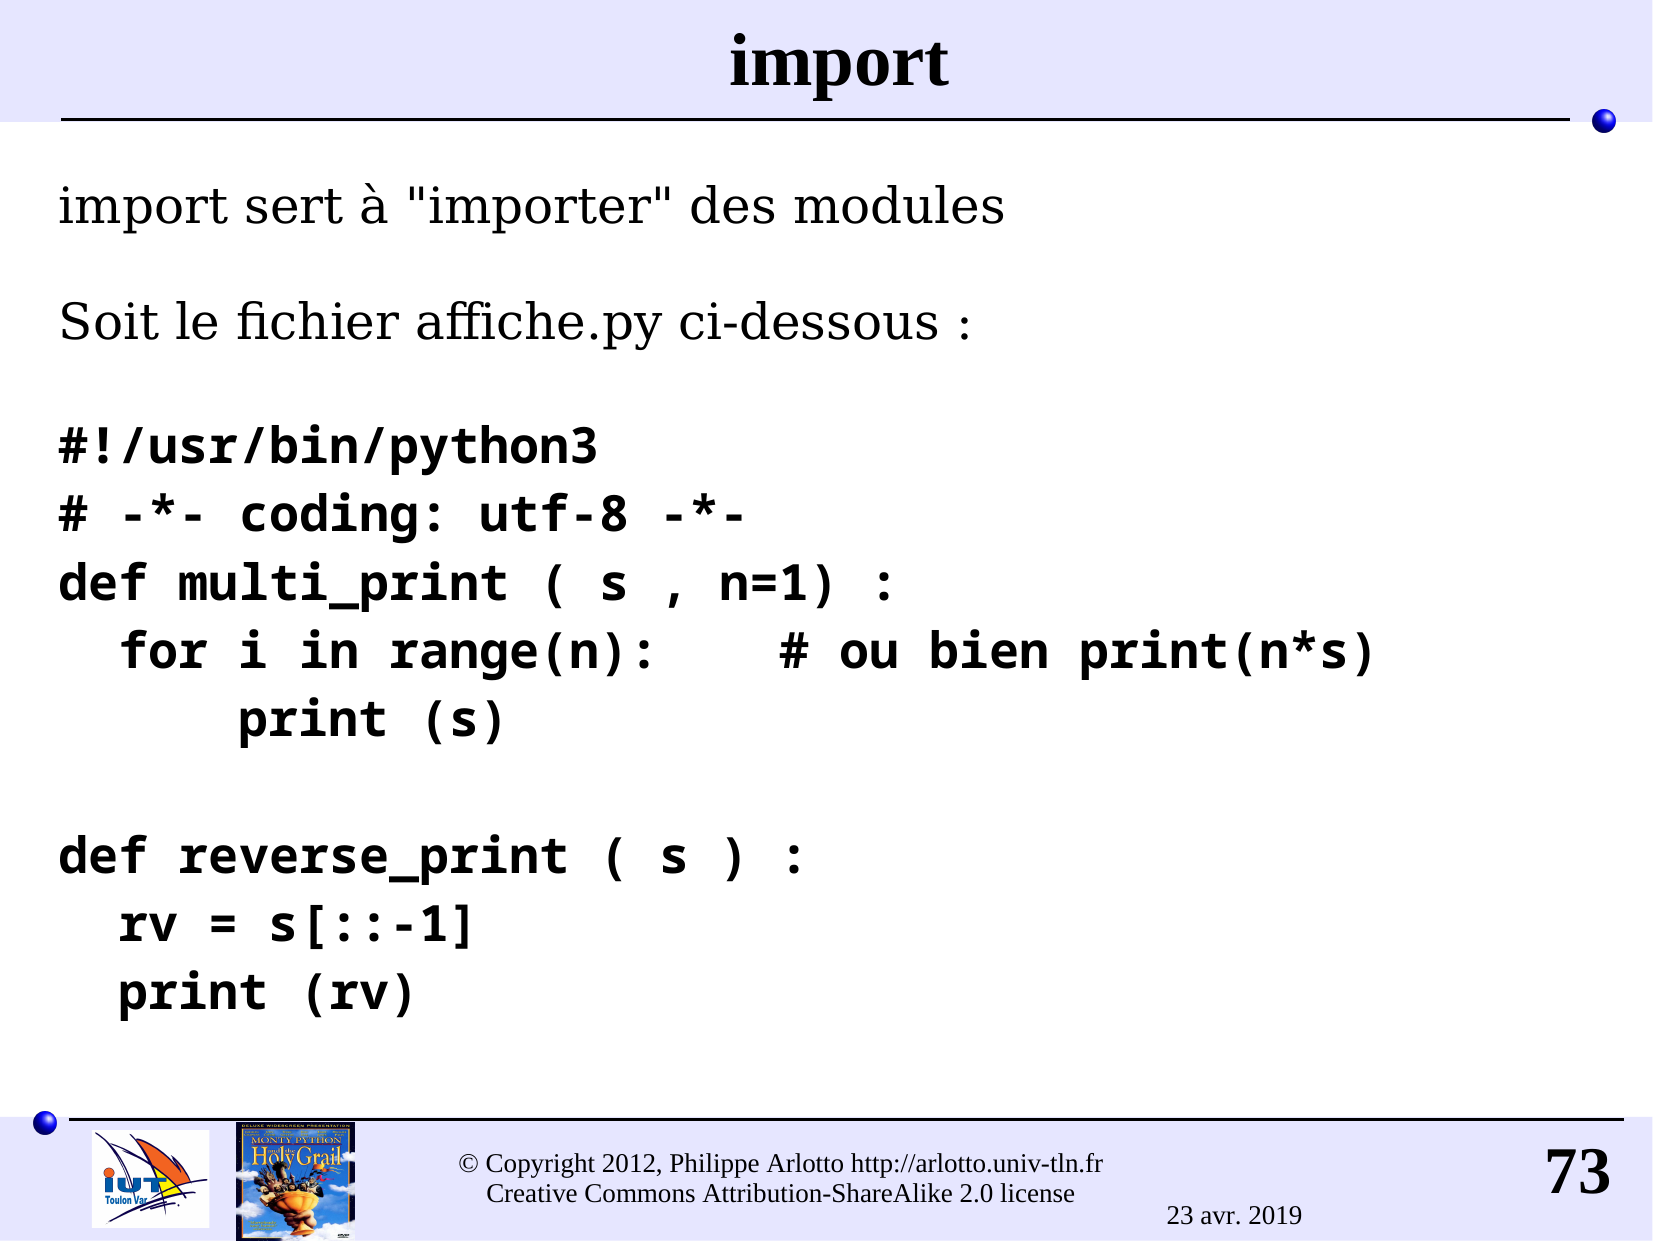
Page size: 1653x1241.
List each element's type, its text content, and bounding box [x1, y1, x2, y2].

title import [95, 14, 1585, 107]
picture [236, 1122, 355, 1241]
text_box import sert à "importer" des modules Soit le fichier affiche.py ci-dessous : #!/usr/bin/python3 # -*- coding: utf-8 -*- def multi_print ( s , n=1) : for i in range(n): # ou bien print(n*s) print (s) def reverse_print ( s ) : rv = s[::-1] print (rv) [59, 177, 1380, 1062]
